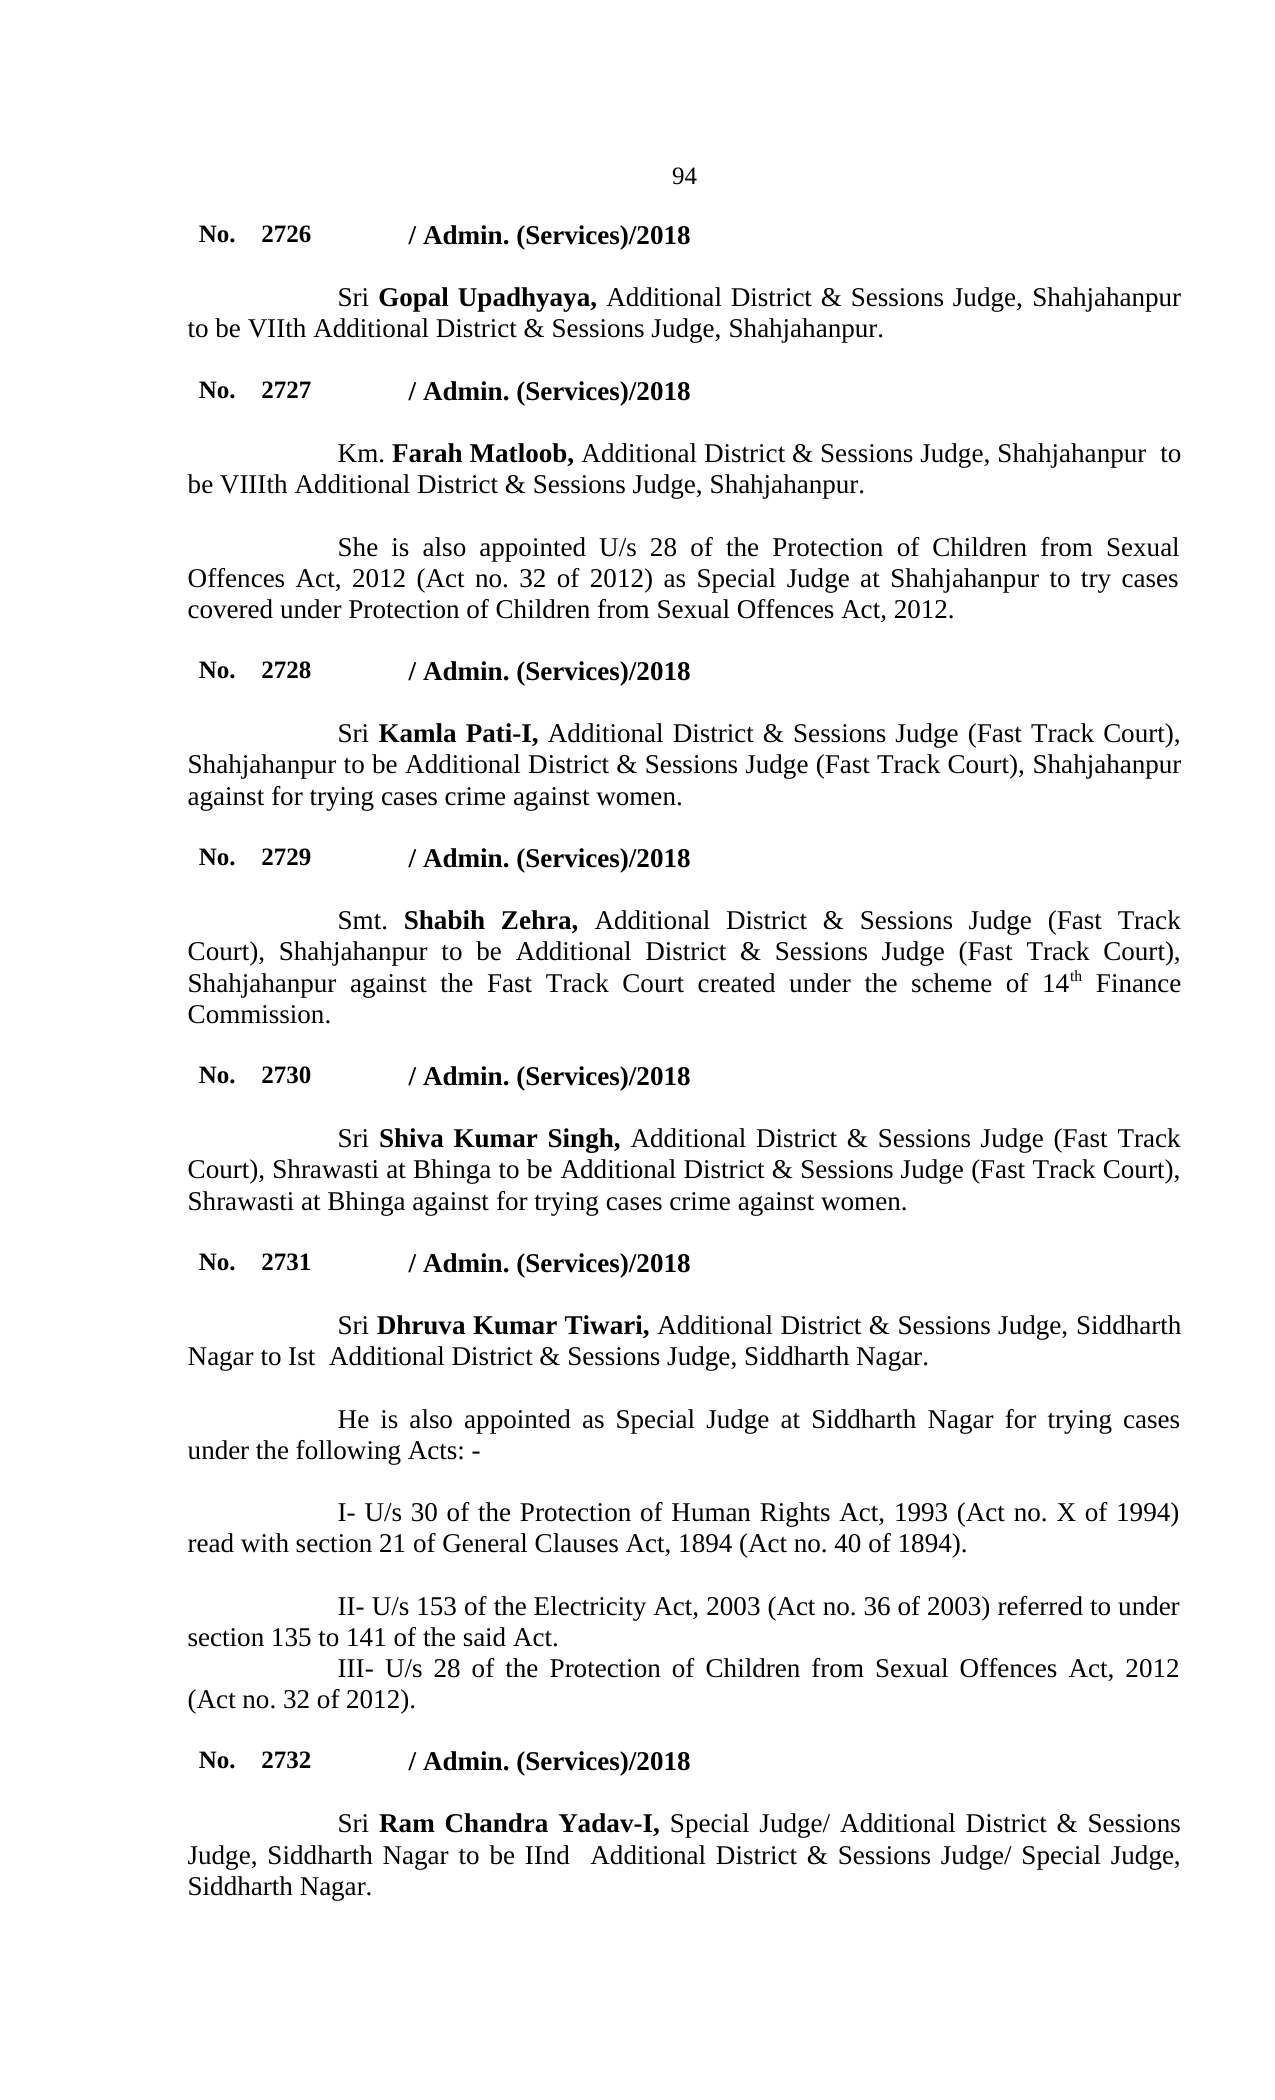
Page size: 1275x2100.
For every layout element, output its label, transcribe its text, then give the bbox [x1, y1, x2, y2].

table_header / Admin. (Services)/2018 [391, 842, 737, 873]
table_header / Admin. (Services)/2018 [391, 1060, 737, 1091]
table_header / Admin. (Services)/2018 [391, 375, 737, 406]
text II- U/s 153 of the Electricity Act, 2003 (Act no. 36 of 2003) referred to under section 135 to 141 of the said Act. [187, 1589, 1181, 1652]
subtitle Smt. Shabih Zehra, Additional District & Sessions Judge (Fast Track Court), Shahjahanpur to be Additional District & Sessions Judge (Fast Track Court), Shahjahanpur against the Fast Track Court created under the scheme of 14th Finance Commission. [187, 904, 1181, 1029]
subtitle Sri Shiva Kumar Singh, Additional District & Sessions Judge (Fast Track Court), Shrawasti at Bhinga to be Additional District & Sessions Judge (Fast Track Court), Shrawasti at Bhinga against for trying cases crime against women. [187, 1122, 1181, 1216]
table_header / Admin. (Services)/2018 [391, 1745, 737, 1776]
text III- U/s 28 of the Protection of Children from Sexual Offences Act, 2012 (Act no. 32 of 2012). [187, 1652, 1181, 1714]
table_header [250, 219, 391, 250]
subtitle Sri Gopal Upadhyaya, Additional District & Sessions Judge, Shahjahanpur to be VIIth Additional District & Sessions Judge, Shahjahanpur. [187, 281, 1181, 344]
table_header [250, 655, 391, 686]
table_header No. [188, 842, 250, 873]
table_header No. [188, 1060, 250, 1091]
table_header / Admin. (Services)/2018 [391, 219, 737, 250]
table_header [250, 1745, 391, 1776]
table_header / Admin. (Services)/2018 [391, 1247, 737, 1278]
table_header [250, 842, 391, 873]
text I- U/s 30 of the Protection of Human Rights Act, 1993 (Act no. X of 1994) read with section 21 of General Clauses Act, 1894 (Act no. 40 of 1894). [187, 1496, 1181, 1558]
subtitle Sri Dhruva Kumar Tiwari, Additional District & Sessions Judge, Siddharth Nagar to Ist Additional District & Sessions Judge, Siddharth Nagar. [187, 1309, 1181, 1372]
table_header No. [188, 1745, 250, 1776]
table_header No. [188, 375, 250, 406]
subtitle Km. Farah Matloob, Additional District & Sessions Judge, Shahjahanpur to be VIIIth Additional District & Sessions Judge, Shahjahanpur. [187, 437, 1181, 499]
table_header No. [188, 655, 250, 686]
table_header [250, 375, 391, 406]
subtitle She is also appointed U/s 28 of the Protection of Children from Sexual Offences Act, 2012 (Act no. 32 of 2012) as Special Judge at Shahjahanpur to try cases covered under Protection of Children from Sexual Offences Act, 2012. [187, 531, 1181, 624]
table_header [250, 1060, 391, 1091]
subtitle Sri Ram Chandra Yadav-I, Special Judge/ Additional District & Sessions Judge, Siddharth Nagar to be IInd Additional District & Sessions Judge/ Special Judge, Siddharth Nagar. [187, 1808, 1181, 1901]
text Sri Kamla Pati-I, Additional District & Sessions Judge (Fast Track Court), Shahjahanpur to be Additional District & Sessions Judge (Fast Track Court), Shahjahanpur against for trying cases crime against women. [187, 717, 1181, 811]
subtitle He is also appointed as Special Judge at Siddharth Nagar for trying cases under the following Acts: - [187, 1403, 1181, 1465]
table_header [250, 1247, 391, 1278]
table_header No. [188, 1247, 250, 1278]
table_header No. [188, 219, 250, 250]
table_header / Admin. (Services)/2018 [391, 655, 737, 686]
